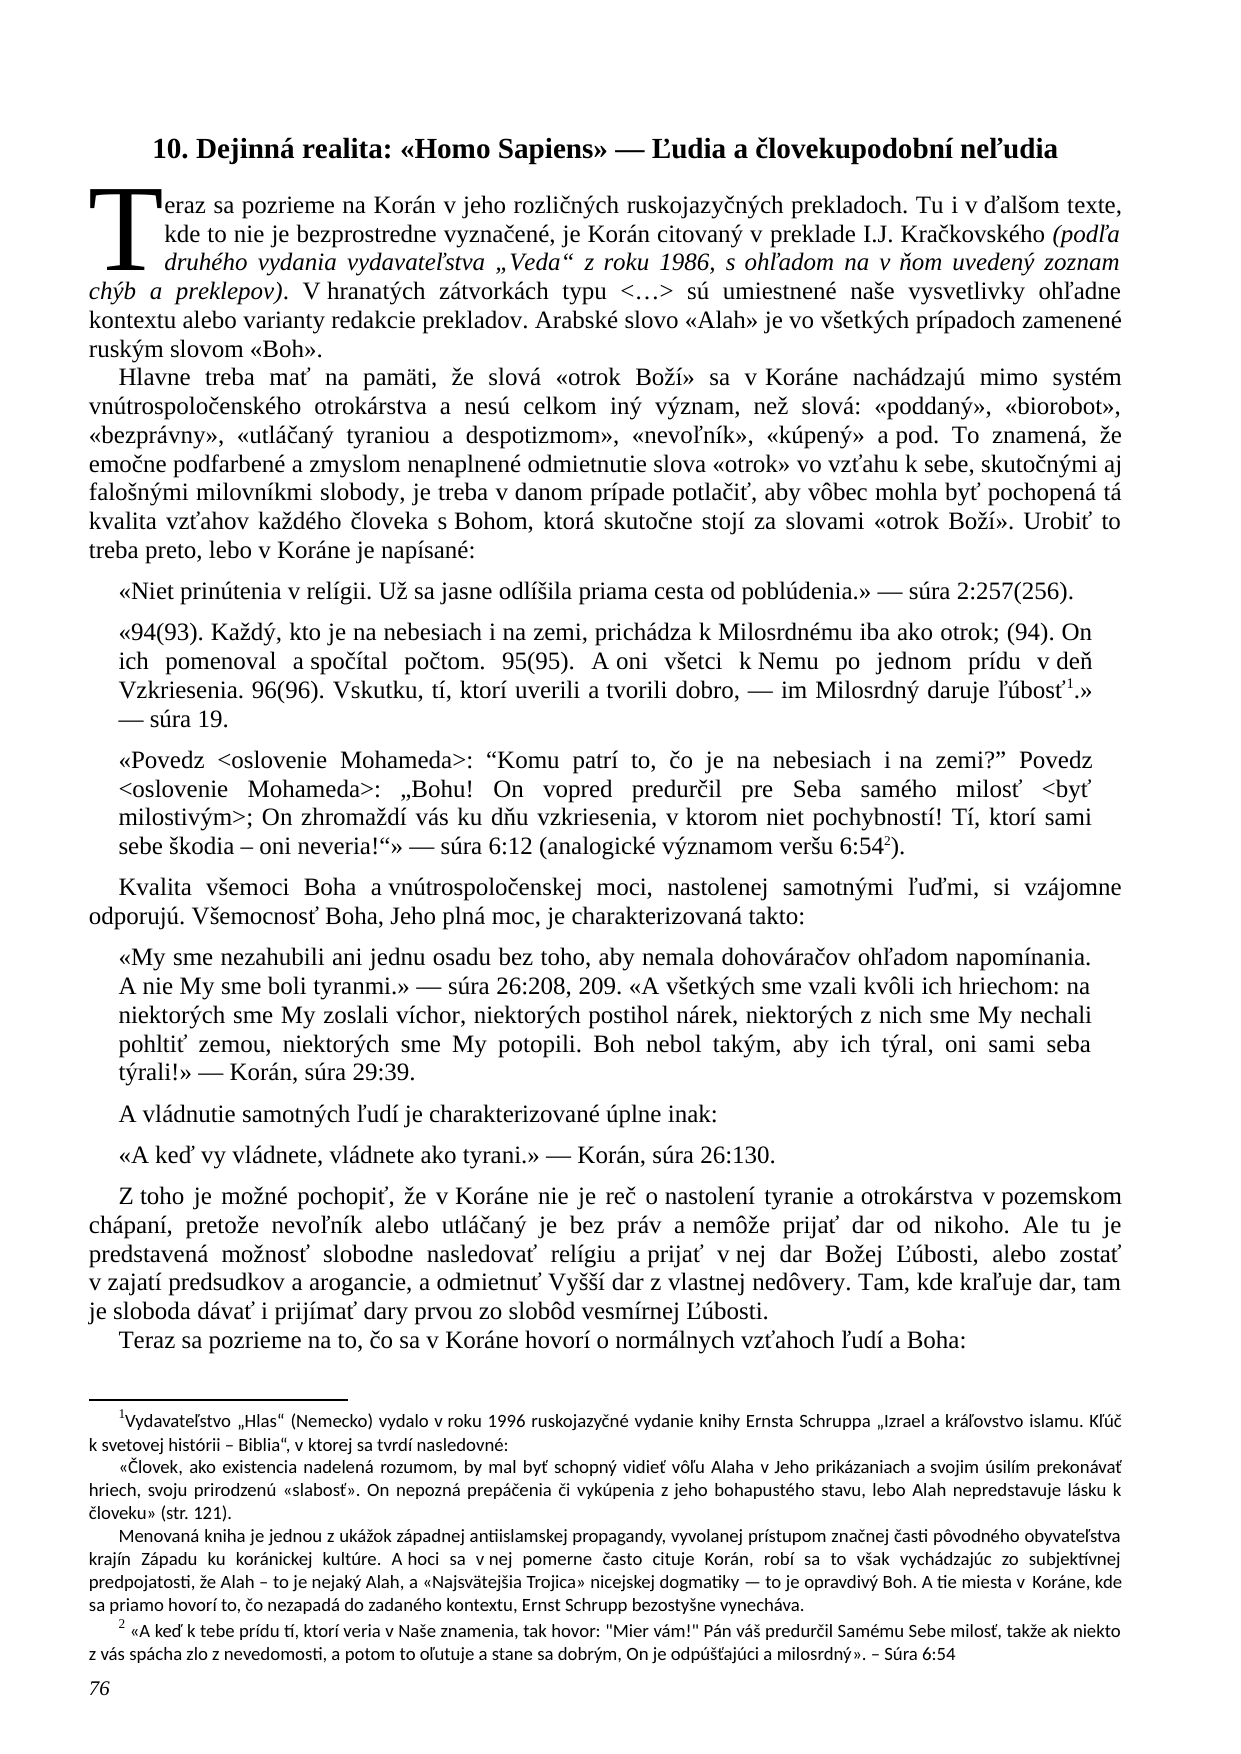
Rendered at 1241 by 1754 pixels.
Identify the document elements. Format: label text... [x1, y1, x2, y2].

text «Niet prinútenia v relígii. Už sa jasne odlíšila priama cesta od poblúdenia.» — súra 2:257(256). [118, 576, 1092, 605]
text «Človek, ako existencia nadelená rozumom, by mal byť schopný vidieť vôľu Alaha v Jeho prikázaniach a svojim úsilím prekonávať hriech, svoju prirodzenú «slabosť». On nepozná prepáčenia či vykúpenia z jeho bohapustého stavu, lebo Alah nepredstavuje lásku k človeku» (str. 121). [89, 1456, 1122, 1524]
text «94(93). Každý, kto je na nebesiach i na zemi, prichádza k Milosrdnému iba ako otrok; (94). On ich pomenoval a spočítal počtom. 95(95). A oni všetci k Nemu po jednom prídu v deň Vzkriesenia. 96(96). Vskutku, tí, ktorí uverili a tvorili dobro, — im Milosrdný daruje ľúbosť.» — súra 19. [118, 617, 1092, 732]
text Menovaná kniha je jednou z ukážok západnej antiislamskej propagandy, vyvolanej prístupom značnej časti pôvodného obyvateľstva krajín Západu ku koránickej kultúre. A hoci sa v nej pomerne často cituje Korán, robí sa to však vychádzajúc zo subjektívnej predpojatosti, že Alah – to je nejaký Alah, a «Najsvätejšia Trojica» nicejskej dogmatiky — to je opravdivý Boh. A tie miesta v Koráne, kde sa priamo hovorí to, čo nezapadá do zadaného kontextu, Ernst Schrupp bezostyšne vynecháva. [89, 1524, 1122, 1616]
subtitle 10. Dejinná realita: «Homo Sapiens» — Ľudia a človekupodobní neľudia [89, 131, 1122, 165]
text «A keď k tebe prídu tí, ktorí veria v Naše znamenia, tak hovor: "Mier vám!" Pán váš predurčil Samému Sebe milosť, takže ak niekto z vás spácha zlo z nevedomosti, a potom to oľutuje a stane sa dobrým, On je odpúšťajúci a milosrdný». – Súra 6:54 [89, 1616, 1122, 1665]
text Hlavne treba mať na pamäti, že slová «otrok Boží» sa v Koráne nachádzajú mimo systém vnútrospoločenského otrokárstva a nesú celkom iný význam, než slová: «poddaný», «biorobot», «bezprávny», «utláčaný tyraniou a despotizmom», «nevoľník», «kúpený» a pod. To znamená, že emočne podfarbené a zmyslom nenaplnené odmietnutie slova «otrok» vo vzťahu k sebe, skutočnými aj falošnými milovníkmi slobody, je treba v danom prípade potlačiť, aby vôbec mohla byť pochopená tá kvalita vzťahov každého človeka s Bohom, ktorá skutočne stojí za slovami «otrok Boží». Urobiť to treba preto, lebo v Koráne je napísané: [89, 362, 1122, 564]
text «A keď vy vládnete, vládnete ako tyrani.» — Korán, súra 26:130. [118, 1140, 1092, 1169]
text A vládnutie samotných ľudí je charakterizované úplne inak: [89, 1099, 1122, 1127]
text Z toho je možné pochopiť, že v Koráne nie je reč o nastolení tyranie a otrokárstva v pozemskom chápaní, pretože nevoľník alebo utláčaný je bez práv a nemôže prijať dar od nikoho. Ale tu je predstavená možnosť slobodne nasledovať relígiu a prijať v nej dar Božej Ľúbosti, alebo zostať v zajatí predsudkov a arogancie, a odmietnuť Vyšší dar z vlastnej nedôvery. Tam, kde kraľuje dar, tam je sloboda dávať i prijímať dary prvou zo slobôd vesmírnej Ľúbosti. [89, 1181, 1122, 1325]
text «Povedz <oslovenie Mohameda>: “Komu patrí to, čo je na nebesiach i na zemi?” Povedz <oslovenie Mohameda>: „Bohu! On vopred predurčil pre Seba samého milosť <byť milostivým>; On zhromaždí vás ku dňu vzkriesenia, v ktorom niet pochybností! Tí, ktorí sami sebe škodia – oni neveria!“» — súra 6:12 (analogické významom veršu 6:54). [118, 745, 1092, 860]
text Kvalita všemoci Boha a vnútrospoločenskej moci, nastolenej samotnými ľuďmi, si vzájomne odporujú. Všemocnosť Boha, Jeho plná moc, je charakterizovaná takto: [89, 872, 1122, 930]
text Teraz sa pozrieme na Korán v jeho rozličných ruskojazyčných prekladoch. Tu i v ďalšom texte, kde to nie je bezprostredne vyznačené, je Korán citovaný v preklade I.J. Kračkovského (podľa druhého vydania vydavateľstva „Veda“ z roku 1986, s ohľadom na v ňom uvedený zoznam chýb a preklepov). V hranatých zátvorkách typu <…> sú umiestnené naše vysvetlivky ohľadne kontextu alebo varianty redakcie prekladov. Arabské slovo «Alah» je vo všetkých prípadoch zamenené ruským slovom «Boh». [89, 190, 1122, 362]
text Vydavateľstvo „Hlas“ (Nemecko) vydalo v roku 1996 ruskojazyčné vydanie knihy Ernsta Schruppa „Izrael a kráľovstvo islamu. Kľúč k svetovej histórii – Biblia“, v ktorej sa tvrdí nasledovné: [89, 1406, 1122, 1456]
text «My sme nezahubili ani jednu osadu bez toho, aby nemala dohováračov ohľadom napomínania. A nie My sme boli tyranmi.» — súra 26:208, 209. «A všetkých sme vzali kvôli ich hriechom: na niektorých sme My zoslali víchor, niektorých postihol nárek, niektorých z nich sme My nechali pohltiť zemou, niektorých sme My potopili. Boh nebol takým, aby ich týral, oni sami seba týrali!» — Korán, súra 29:39. [118, 942, 1092, 1086]
text Teraz sa pozrieme na to, čo sa v Koráne hovorí o normálnych vzťahoch ľudí a Boha: [89, 1325, 1122, 1354]
